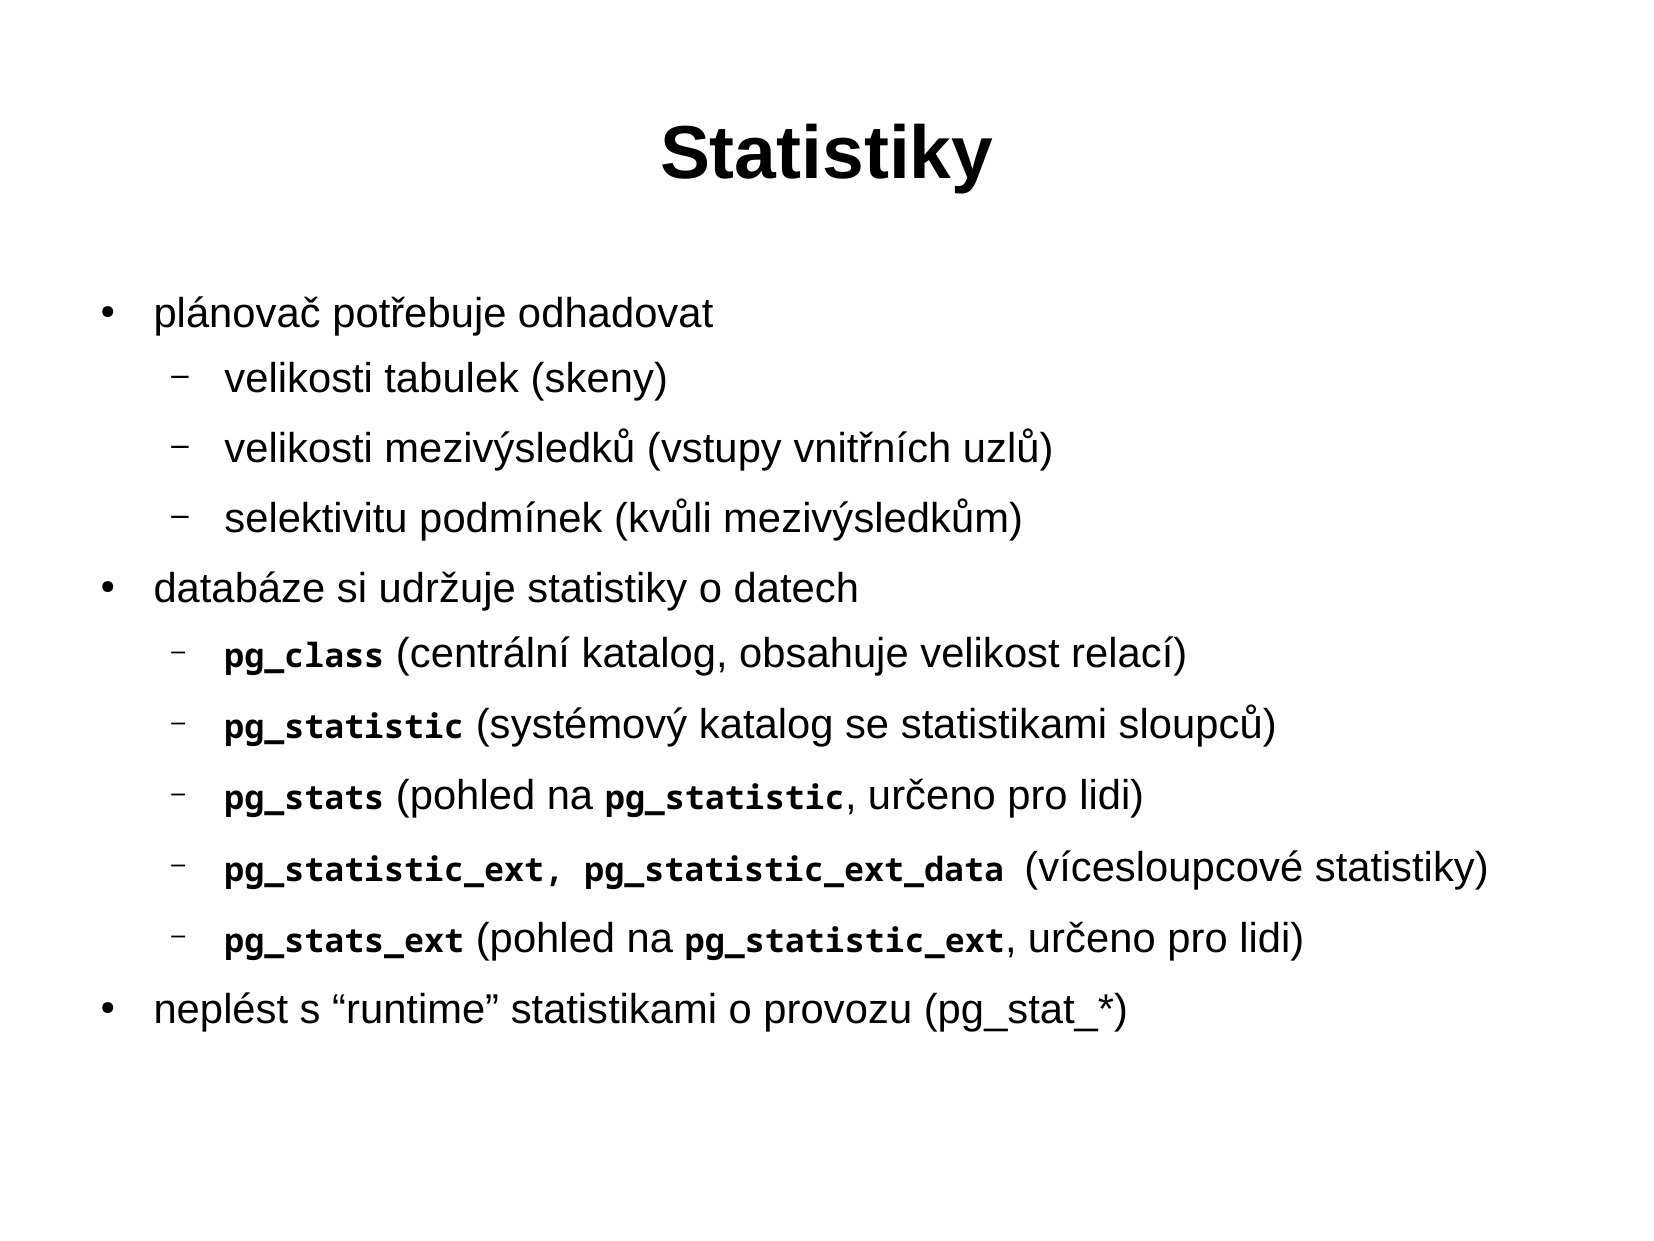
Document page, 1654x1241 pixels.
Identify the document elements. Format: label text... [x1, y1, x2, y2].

title Statistiky [82, 49, 1571, 257]
list plánovač potřebuje odhadovat velikosti tabulek (skeny) velikosti mezivýsledků (vstupy vnitřních uzlů) selektivitu podmínek (kvůli mezivýsledkům) databáze si udržuje statistiky o datech pg_class (centrální katalog, obsahuje velikost relací) pg_statistic (systémový katalog se statistikami sloupců) pg_stats (pohled na pg_statistic, určeno pro lidi) pg_statistic_ext, pg_statistic_ext_data (vícesloupcové statistiky) pg_stats_ext (pohled na pg_statistic_ext, určeno pro lidi) neplést s “runtime” statistikami o provozu (pg_stat_*) [82, 290, 1538, 1171]
